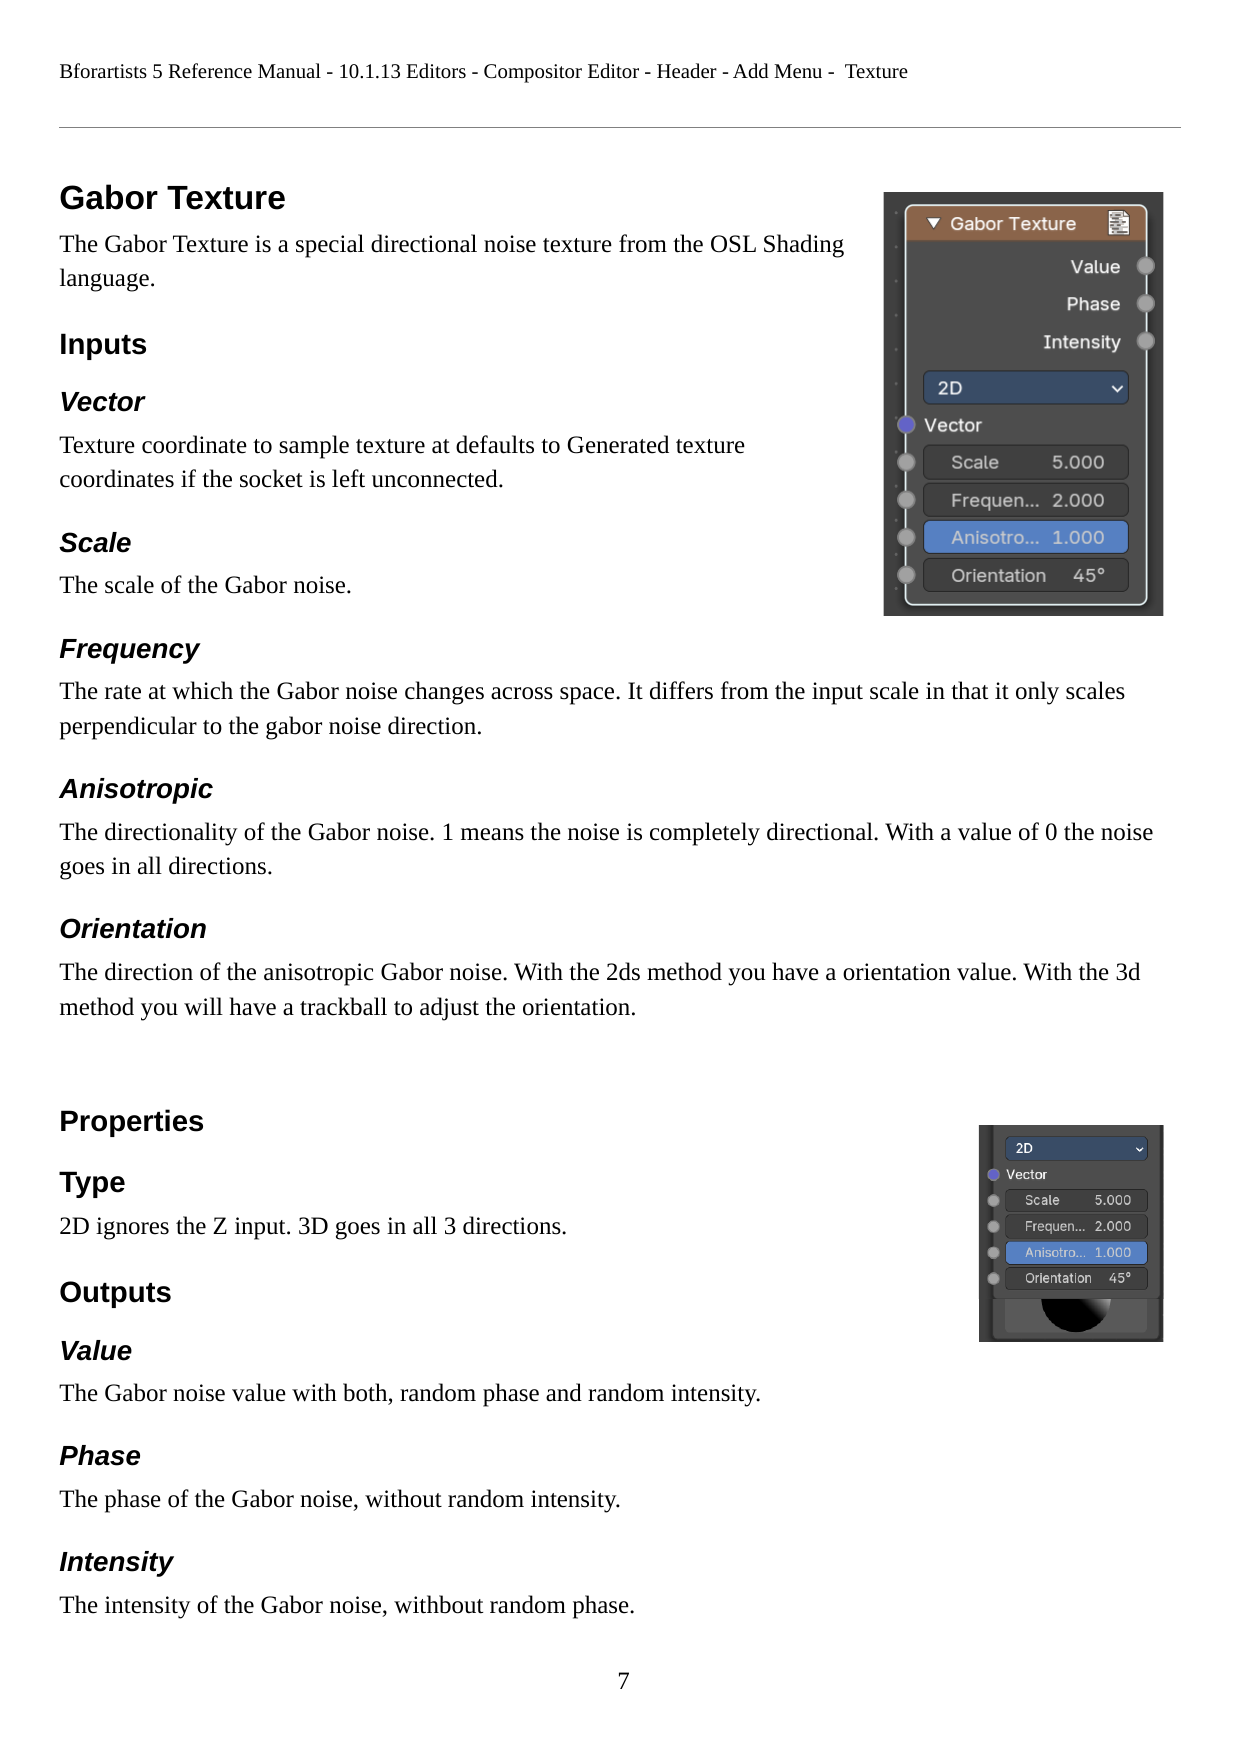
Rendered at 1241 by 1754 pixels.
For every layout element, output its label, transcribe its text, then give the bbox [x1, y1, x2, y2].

subtitle Gabor Texture [59, 178, 1181, 216]
subtitle [1164, 327, 1181, 361]
subtitle [1164, 526, 1181, 558]
subtitle [1164, 1275, 1181, 1309]
subtitle Type [59, 1165, 978, 1199]
subtitle Frequency [59, 632, 1181, 664]
subtitle Intensity [59, 1546, 1181, 1578]
subtitle Inputs [59, 327, 883, 361]
text The phase of the Gabor noise, without random intensity. [59, 1484, 1181, 1513]
text 2D ignores the Z input. 3D goes in all 3 directions. [59, 1211, 978, 1240]
text The Gabor noise value with both, random phase and random intensity. [59, 1378, 1181, 1407]
subtitle Properties [59, 1104, 1181, 1138]
subtitle Orientation [59, 913, 1181, 945]
text The Gabor Texture is a special directional noise texture from the OSL Shading language. [59, 229, 883, 292]
subtitle [1164, 386, 1181, 417]
subtitle Outputs [59, 1275, 979, 1309]
text The directionality of the Gabor noise. 1 means the noise is completely directional. With a value of 0 the noise goes in all directions. [59, 817, 1181, 880]
subtitle Vector [59, 386, 883, 417]
text The scale of the Gabor noise. [59, 570, 883, 599]
text The intensity of the Gabor noise, withbout random phase. [59, 1590, 1181, 1619]
subtitle Scale [59, 526, 883, 558]
subtitle Anisotropic [59, 772, 1181, 804]
subtitle Value [59, 1334, 1181, 1366]
picture [978, 1125, 1164, 1342]
text Texture coordinate to sample texture at defaults to Generated texture coordinates if the socket is left unconnected. [59, 430, 883, 493]
picture [883, 192, 1164, 616]
subtitle Phase [59, 1440, 1181, 1472]
subtitle [1164, 1165, 1181, 1199]
text The rate at which the Gabor noise changes across space. It differs from the input scale in that it only scales perpendicular to the gabor noise direction. [59, 676, 1181, 739]
text The direction of the anisotropic Gabor noise. With the 2ds method you have a orientation value. With the 3d method you will have a trackball to adjust the orientation. [59, 957, 1181, 1020]
